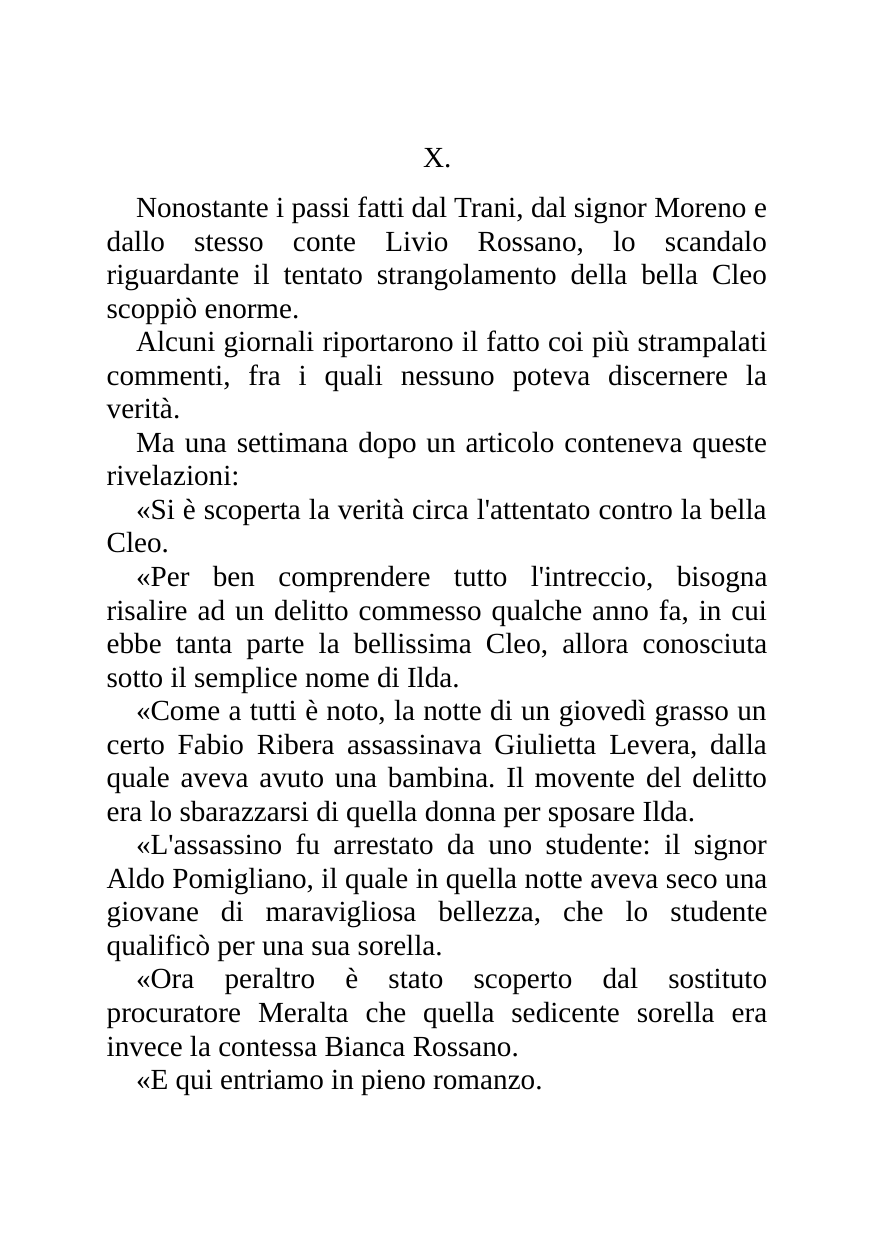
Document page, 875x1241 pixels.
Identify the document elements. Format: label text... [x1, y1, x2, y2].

text «Per ben comprendere tutto l'intreccio, bisogna risalire ad un delitto commesso qualche anno fa, in cui ebbe tanta parte la bellissima Cleo, allora conosciuta sotto il semplice nome di Ilda. [106, 559, 768, 693]
text Alcuni giornali riportarono il fatto coi più strampalati commenti, fra i quali nessuno poteva discernere la verità. [106, 324, 768, 425]
text Nonostante i passi fatti dal Trani, dal signor Moreno e dallo stesso conte Livio Rossano, lo scandalo riguardante il tentato strangolamento della bella Cleo scoppiò enorme. [106, 190, 768, 324]
text «L'assassino fu arrestato da uno studente: il signor Aldo Pomigliano, il quale in quella notte aveva seco una giovane di maravigliosa bellezza, che lo studente qualificò per una sua sorella. [106, 827, 768, 962]
text «Si è scoperta la verità circa l'attentato contro la bella Cleo. [106, 492, 768, 559]
text «Ora peraltro è stato scoperto dal sostituto procuratore Meralta che quella sedicente sorella era invece la contessa Bianca Rossano. [106, 962, 768, 1062]
text «E qui entriamo in pieno romanzo. [106, 1062, 768, 1096]
text Ma una settimana dopo un articolo conteneva queste rivelazioni: [106, 425, 768, 492]
text «Come a tutti è noto, la notte di un giovedì grasso un certo Fabio Ribera assassinava Giulietta Levera, dalla quale aveva avuto una bambina. Il movente del delitto era lo sbarazzarsi di quella donna per sposare Ilda. [106, 693, 768, 827]
text X. [106, 140, 768, 173]
